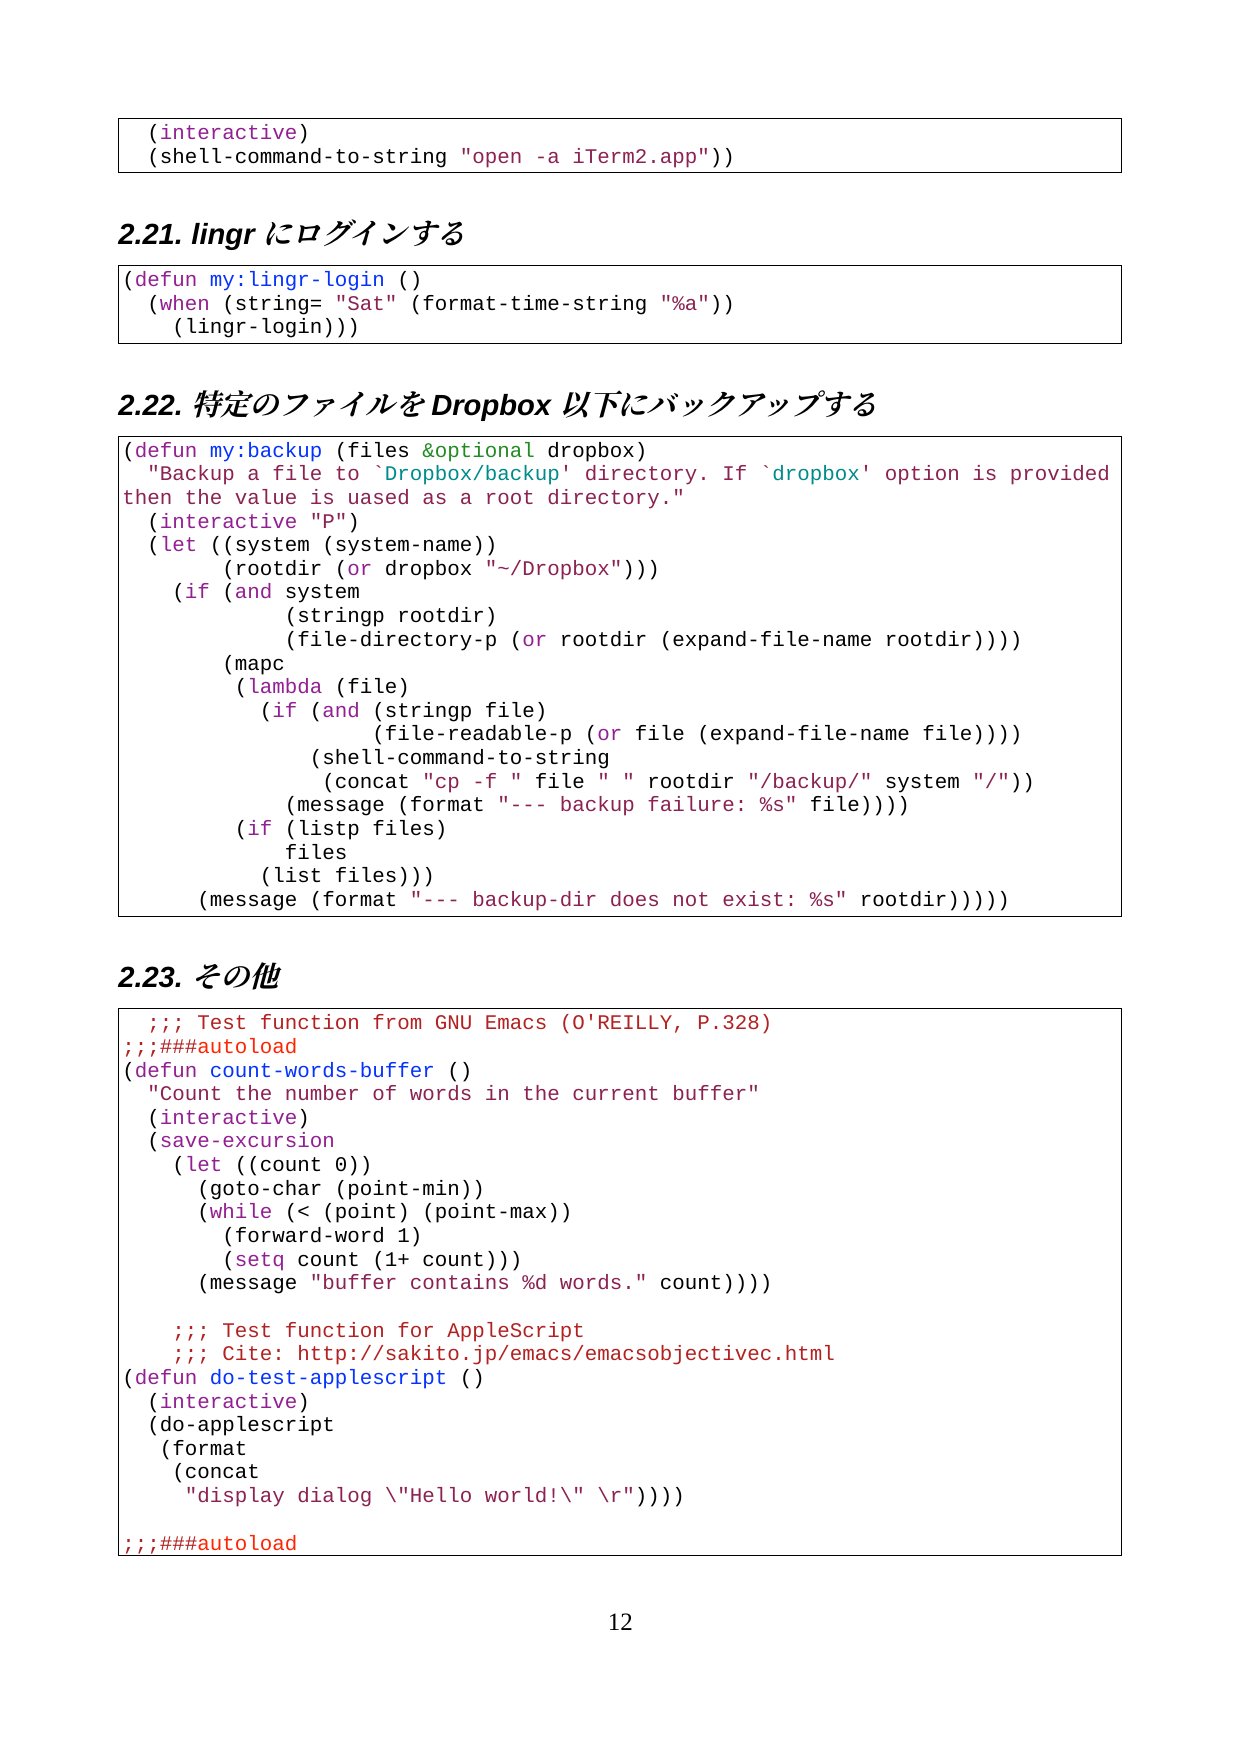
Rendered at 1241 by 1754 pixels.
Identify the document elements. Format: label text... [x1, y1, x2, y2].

text (message "buffer contains %d words." count)))) [119, 1268, 1121, 1292]
text (shell-command-to-string "open -a iTerm2.app")) [119, 142, 1121, 172]
text (stringp rootdir) [119, 601, 1121, 625]
text (defun my:lingr-login () [119, 266, 1121, 289]
subtitle その他 [118, 954, 1122, 996]
text (save-excursion [119, 1127, 1121, 1150]
text (list files))) [119, 861, 1121, 885]
text (concat "cp -f " file " " rootdir "/backup/" system "/")) [119, 767, 1121, 790]
text (interactive) [119, 1103, 1121, 1127]
text "Count the number of words in the current buffer" [119, 1079, 1121, 1103]
text (concat [119, 1458, 1121, 1481]
text ;;; Cite: http://sakito.jp/emacs/emacsobjectivec.html [119, 1339, 1121, 1363]
text (lingr-login))) [119, 312, 1121, 343]
text (defun do-test-applescript () [119, 1363, 1121, 1387]
text (mapc [119, 648, 1121, 672]
text (lambda (file) [119, 672, 1121, 696]
text (goto-char (point-min)) [119, 1174, 1121, 1197]
text (format [119, 1434, 1121, 1458]
text (let ((count 0)) [119, 1150, 1121, 1174]
text (do-applescript [119, 1410, 1121, 1434]
text "Backup a file to `Dropbox/backup' directory. If `dropbox' option is provided then the value is uased as a root directory." [119, 459, 1121, 507]
text (when (string= "Sat" (format-time-string "%a")) [119, 289, 1121, 312]
text ;;; Test function for AppleScript [119, 1316, 1121, 1339]
text (defun count-words-buffer () [119, 1056, 1121, 1079]
subtitle lingr にログインする [118, 211, 1122, 253]
text ;;;###autoload [119, 1528, 1121, 1555]
text (interactive) [119, 1387, 1121, 1410]
text (if (and (stringp file) [119, 696, 1121, 719]
text ;;;###autoload [119, 1032, 1121, 1056]
text ;;; Test function from GNU Emacs (O'REILLY, P.328) [119, 1009, 1121, 1032]
text (if (and system [119, 578, 1121, 601]
text (shell-command-to-string [119, 743, 1121, 767]
text (if (listp files) [119, 814, 1121, 838]
text "display dialog \"Hello world!\" \r")))) [119, 1481, 1121, 1505]
text (let ((system (system-name)) [119, 530, 1121, 554]
text (message (format "--- backup failure: %s" file)))) [119, 790, 1121, 814]
text (while (< (point) (point-max)) [119, 1197, 1121, 1221]
text files [119, 838, 1121, 861]
text (file-readable-p (or file (expand-file-name file)))) [119, 719, 1121, 743]
text (file-directory-p (or rootdir (expand-file-name rootdir)))) [119, 625, 1121, 648]
text (rootdir (or dropbox "~/Dropbox"))) [119, 554, 1121, 578]
text (setq count (1+ count))) [119, 1245, 1121, 1268]
text (forward-word 1) [119, 1221, 1121, 1245]
text (message (format "--- backup-dir does not exist: %s" rootdir))))) [119, 885, 1121, 916]
subtitle 特定のファイルを Dropbox 以下にバックアップする [118, 381, 1122, 423]
text (interactive "P") [119, 507, 1121, 530]
text (defun my:backup (files &optional dropbox) [119, 437, 1121, 459]
text (interactive) [119, 119, 1121, 142]
